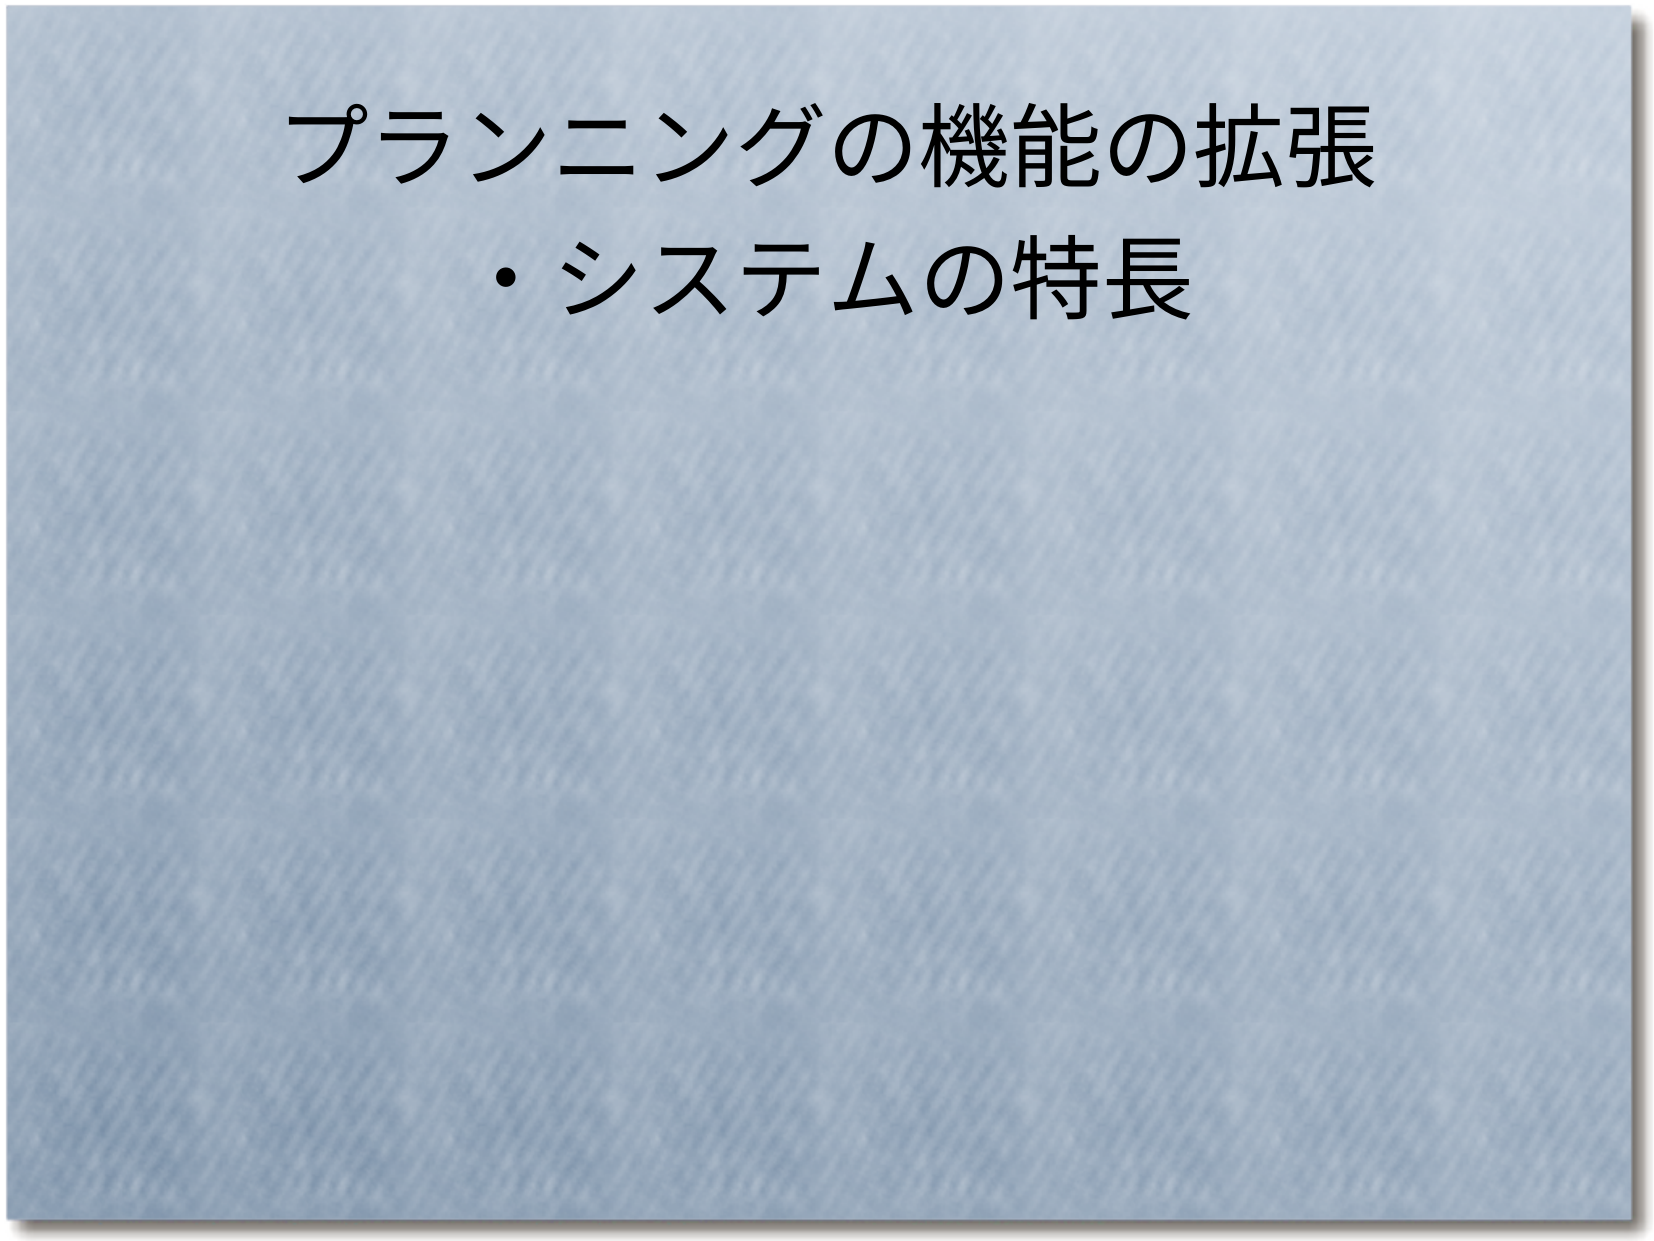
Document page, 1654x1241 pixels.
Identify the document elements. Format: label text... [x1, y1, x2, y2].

title プランニングの機能の拡張 ・システムの特長 [121, 102, 1534, 310]
picture [0, 0, 1654, 1241]
